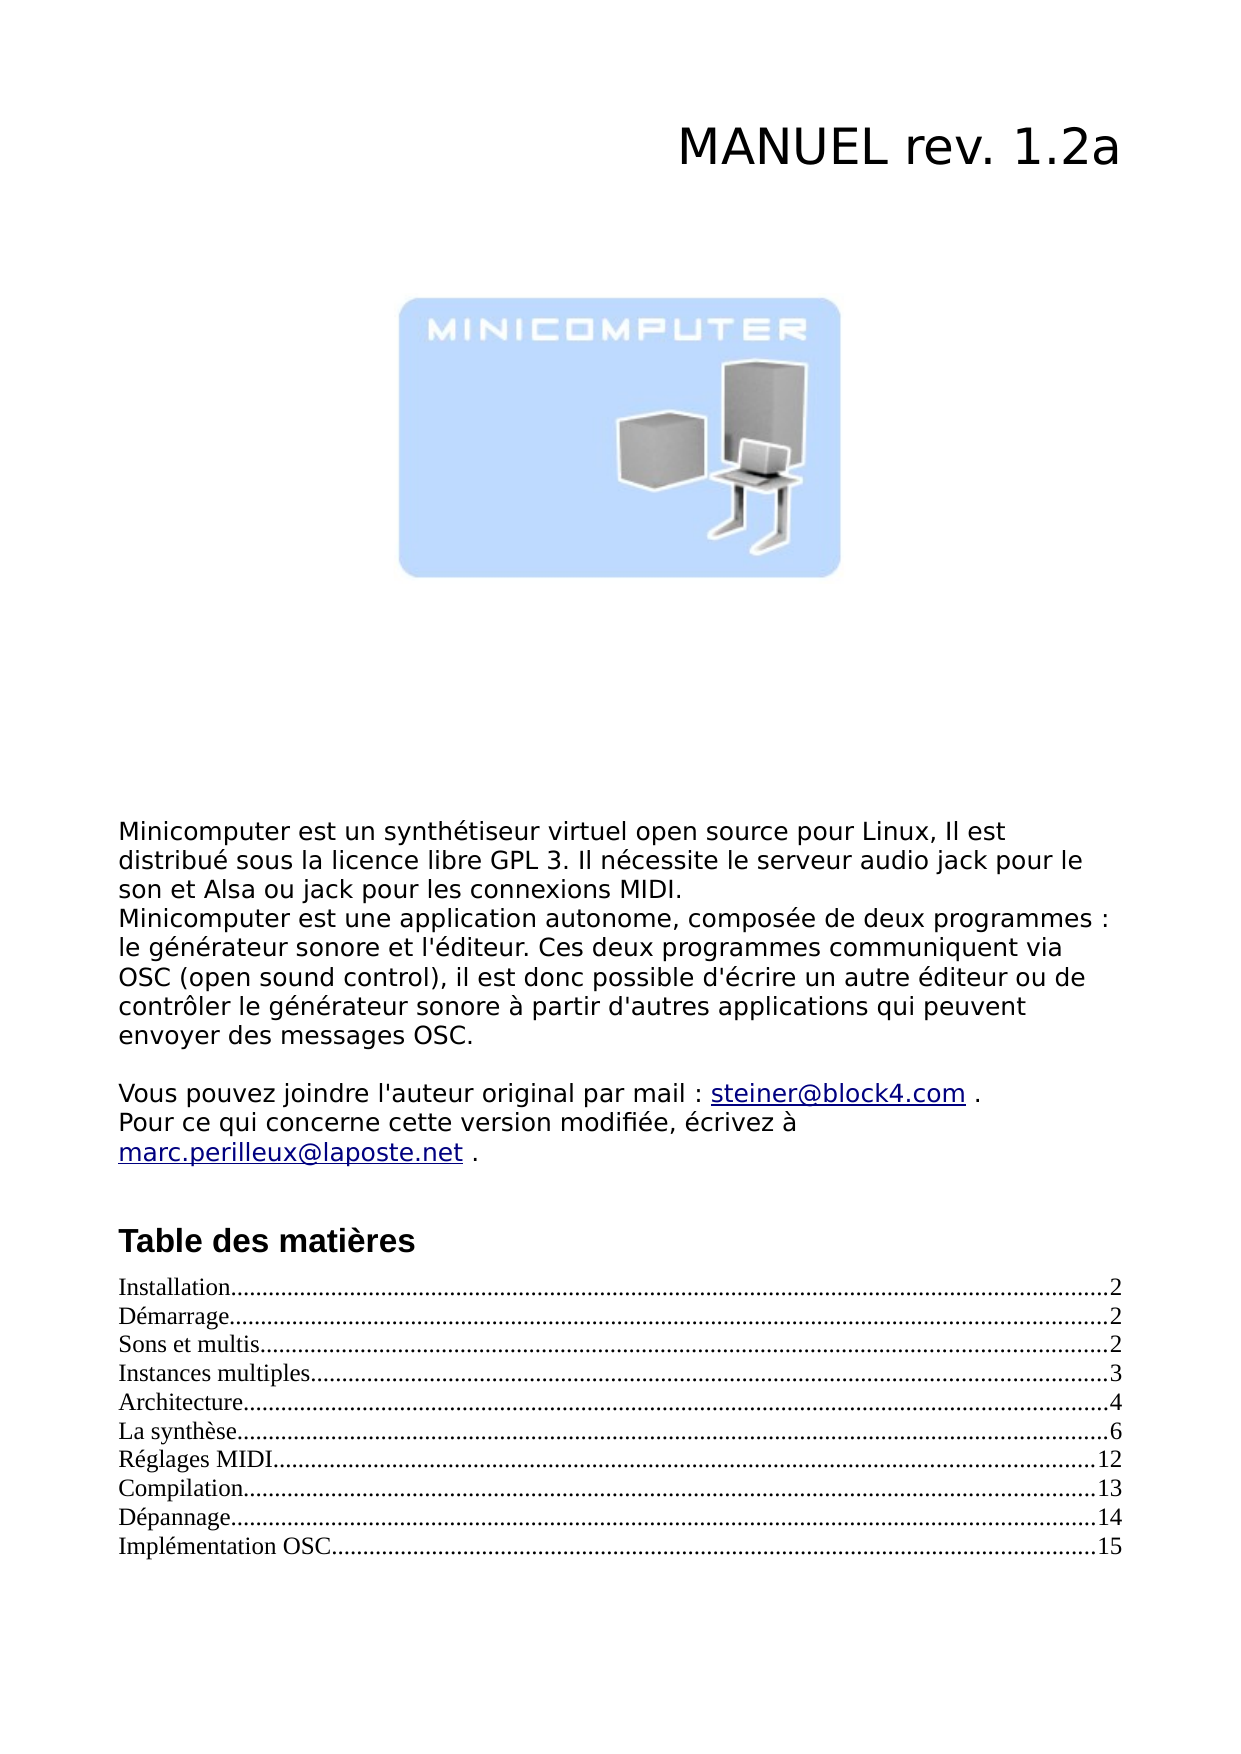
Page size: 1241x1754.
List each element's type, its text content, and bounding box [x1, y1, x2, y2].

text MANUEL rev. 1.2a [118, 118, 1122, 176]
text Instances multiples 3 [118, 1358, 1122, 1387]
text Minicomputer est une application autonome, composée de deux programmes : le générateur sonore et l'éditeur. Ces deux programmes communiquent via OSC (open sound control), il est donc possible d'écrire un autre éditeur ou de contrôler le générateur sonore à partir d'autres applications qui peuvent envoyer des messages OSC. [118, 904, 1122, 1050]
subtitle Table des matières [118, 1221, 1122, 1259]
text Vous pouvez joindre l'auteur original par mail : steiner@block4.com . [118, 1079, 1122, 1109]
text Installation 2 [118, 1272, 1122, 1301]
text Réglages MIDI 12 [118, 1444, 1122, 1473]
text Minicomputer est un synthétiseur virtuel open source pour Linux, Il est distribué sous la licence libre GPL 3. Il nécessite le serveur audio jack pour le son et Alsa ou jack pour les connexions MIDI. [118, 817, 1122, 904]
picture [393, 293, 847, 584]
text Compilation 13 [118, 1473, 1122, 1502]
text Sons et multis 2 [118, 1329, 1122, 1358]
text Démarrage 2 [118, 1301, 1122, 1329]
text Implémentation OSC 15 [118, 1531, 1122, 1559]
text Architecture 4 [118, 1387, 1122, 1416]
text Dépannage 14 [118, 1502, 1122, 1531]
text Pour ce qui concerne cette version modifiée, écrivez à marc.perilleux@laposte.net . [118, 1109, 1122, 1167]
text La synthèse 6 [118, 1416, 1122, 1444]
